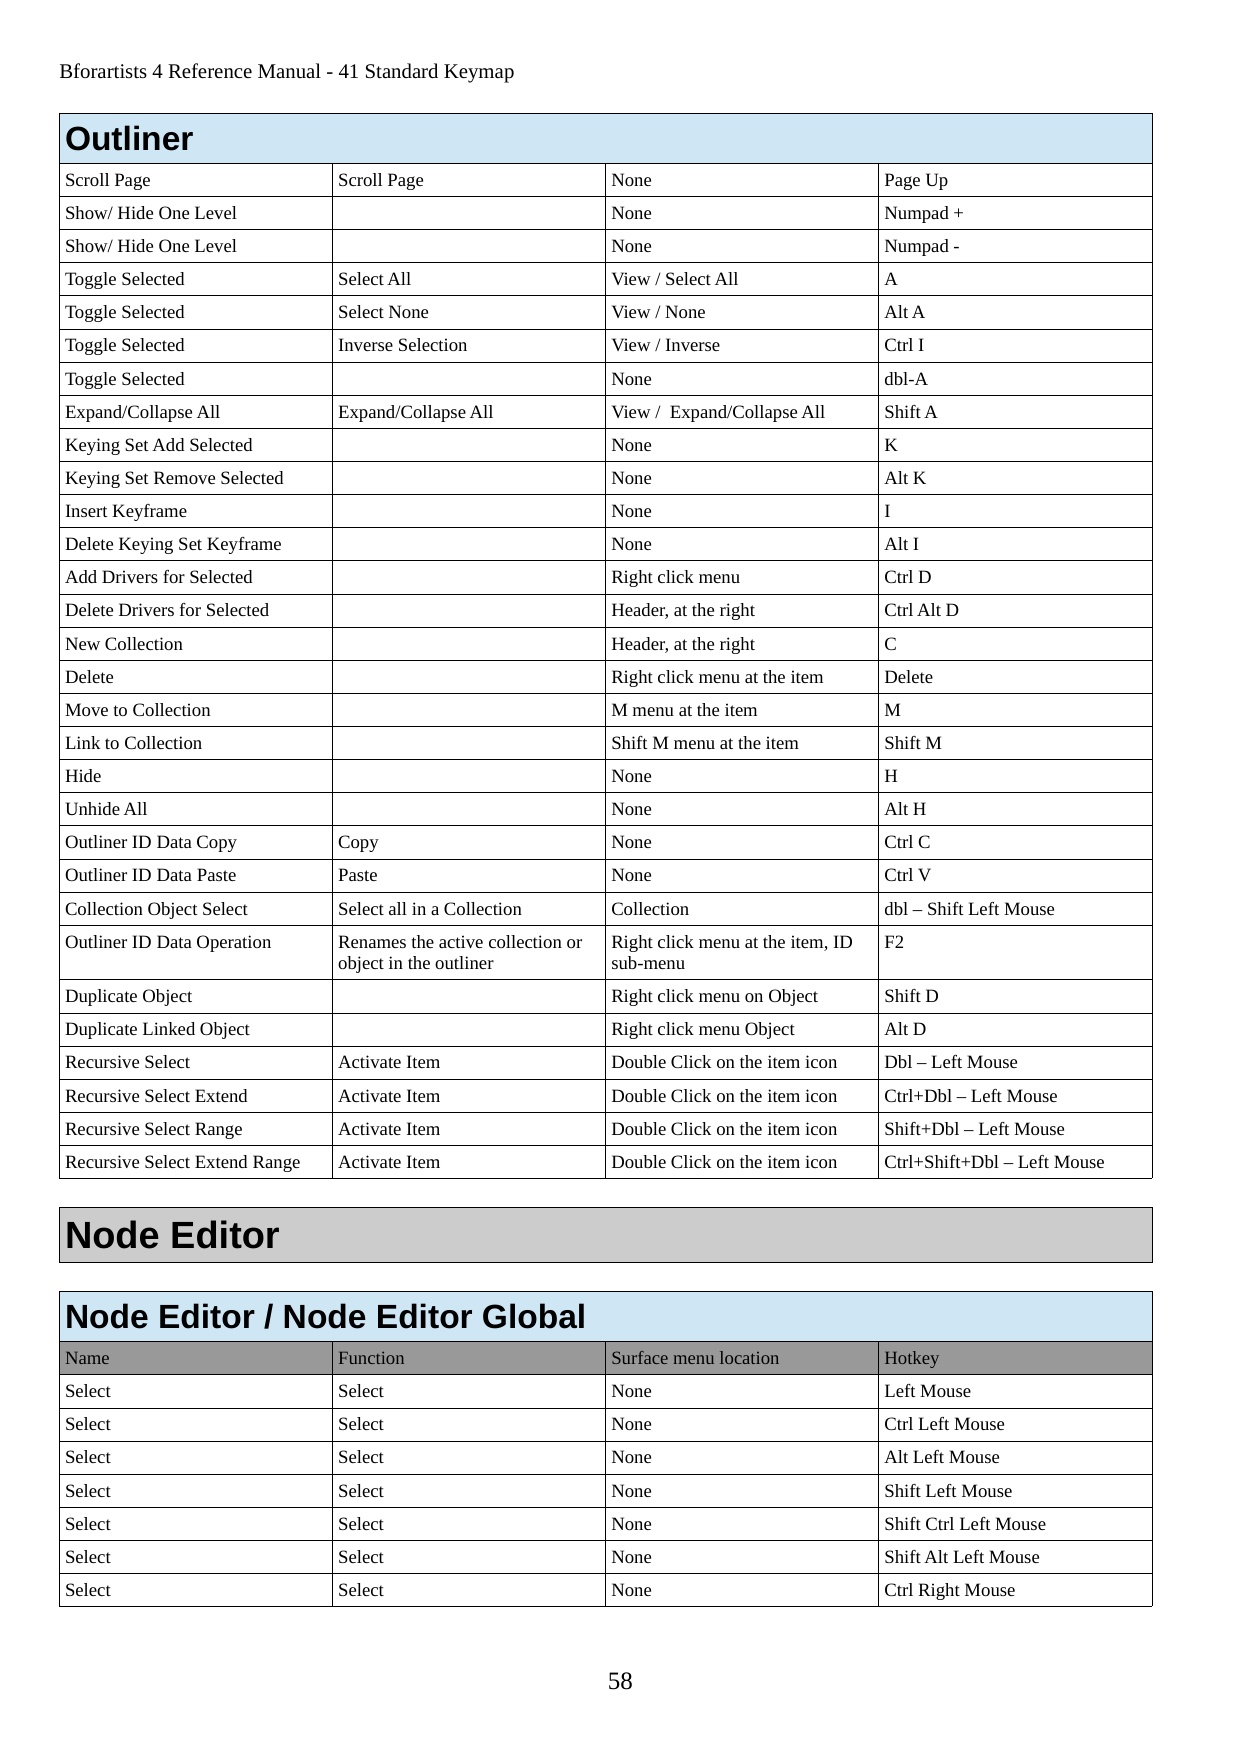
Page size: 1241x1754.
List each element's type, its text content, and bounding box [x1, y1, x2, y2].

table_cell I [879, 495, 1152, 527]
table_cell Shift D [879, 980, 1152, 1012]
table_cell [333, 661, 605, 693]
table_cell Select all in a Collection [333, 893, 605, 925]
table_cell Select [333, 1409, 605, 1441]
table_cell Toggle Selected [60, 363, 332, 395]
table_cell Delete [60, 661, 332, 693]
table_header Node Editor [60, 1208, 1152, 1262]
table_cell Right click menu on Object [606, 980, 878, 1012]
table_cell [333, 561, 605, 593]
table_cell None [606, 860, 878, 892]
table_cell Select None [333, 296, 605, 328]
table_cell Recursive Select Extend Range [60, 1146, 332, 1178]
table_cell C [879, 628, 1152, 660]
table_cell Outliner ID Data Operation [60, 926, 332, 979]
table_cell Select [333, 1508, 605, 1540]
table_cell Hotkey [879, 1342, 1152, 1374]
table_cell Link to Collection [60, 727, 332, 759]
table_cell None [606, 164, 878, 196]
table_cell Toggle Selected [60, 296, 332, 328]
table_cell Function [333, 1342, 605, 1374]
table_cell Activate Item [333, 1146, 605, 1178]
table_cell Delete [879, 661, 1152, 693]
table_cell Recursive Select Range [60, 1113, 332, 1145]
table_cell Alt H [879, 793, 1152, 825]
table_cell Double Click on the item icon [606, 1113, 878, 1145]
table_cell Expand/Collapse All [60, 396, 332, 428]
table_cell View / Expand/Collapse All [606, 396, 878, 428]
table_cell Double Click on the item icon [606, 1047, 878, 1079]
table_cell Alt D [879, 1014, 1152, 1046]
table_cell Expand/Collapse All [333, 396, 605, 428]
table_cell Select [60, 1541, 332, 1573]
table_cell Select [333, 1541, 605, 1573]
table_cell Alt A [879, 296, 1152, 328]
table_cell [333, 628, 605, 660]
table_cell Shift Alt Left Mouse [879, 1541, 1152, 1573]
table_cell Delete Keying Set Keyframe [60, 528, 332, 560]
table_cell [333, 595, 605, 627]
table_cell None [606, 1409, 878, 1441]
table_cell [333, 1014, 605, 1046]
table_cell Select [333, 1375, 605, 1407]
table_cell View / None [606, 296, 878, 328]
table_cell Shift+Dbl – Left Mouse [879, 1113, 1152, 1145]
table_cell Activate Item [333, 1047, 605, 1079]
table_cell Recursive Select [60, 1047, 332, 1079]
table_cell dbl – Shift Left Mouse [879, 893, 1152, 925]
table_cell Unhide All [60, 793, 332, 825]
table_cell None [606, 230, 878, 262]
table_cell Toggle Selected [60, 330, 332, 362]
table_header Node Editor / Node Editor Global [60, 1292, 1152, 1341]
table_cell Show/ Hide One Level [60, 197, 332, 229]
table_cell None [606, 1541, 878, 1573]
table_cell Collection Object Select [60, 893, 332, 925]
table_cell Renames the active collection or object in the outliner [333, 926, 605, 979]
table_cell Select [60, 1409, 332, 1441]
table_cell Alt Left Mouse [879, 1442, 1152, 1474]
table_cell Ctrl D [879, 561, 1152, 593]
table_cell None [606, 1442, 878, 1474]
table_cell Delete Drivers for Selected [60, 595, 332, 627]
table_cell View / Inverse [606, 330, 878, 362]
table_cell [333, 495, 605, 527]
table_cell Ctrl V [879, 860, 1152, 892]
table_cell Numpad - [879, 230, 1152, 262]
table_cell Duplicate Object [60, 980, 332, 1012]
table_cell [333, 760, 605, 792]
table_cell Add Drivers for Selected [60, 561, 332, 593]
table_cell [333, 793, 605, 825]
table_cell Ctrl+Shift+Dbl – Left Mouse [879, 1146, 1152, 1178]
table_cell Toggle Selected [60, 263, 332, 295]
table_cell Left Mouse [879, 1375, 1152, 1407]
table_cell F2 [879, 926, 1152, 979]
table_cell [333, 727, 605, 759]
table_cell Name [60, 1342, 332, 1374]
table_cell None [606, 1508, 878, 1540]
table_cell M [879, 694, 1152, 726]
table_cell Double Click on the item icon [606, 1146, 878, 1178]
table_cell Move to Collection [60, 694, 332, 726]
table_cell Alt I [879, 528, 1152, 560]
table_cell Activate Item [333, 1113, 605, 1145]
table_cell Hide [60, 760, 332, 792]
table_cell None [606, 462, 878, 494]
table_cell Header, at the right [606, 628, 878, 660]
table_cell Right click menu Object [606, 1014, 878, 1046]
table_cell Show/ Hide One Level [60, 230, 332, 262]
table_cell Numpad + [879, 197, 1152, 229]
table_cell [333, 429, 605, 461]
table_cell None [606, 1574, 878, 1606]
table_header Outliner [60, 114, 1152, 163]
table_cell Ctrl C [879, 826, 1152, 858]
table_cell [333, 197, 605, 229]
table_cell Select [60, 1442, 332, 1474]
table_cell None [606, 528, 878, 560]
table_cell None [606, 760, 878, 792]
table_cell Select All [333, 263, 605, 295]
table_cell Dbl – Left Mouse [879, 1047, 1152, 1079]
table_cell Shift M [879, 727, 1152, 759]
table_cell [333, 980, 605, 1012]
table_cell Select [60, 1574, 332, 1606]
table_cell None [606, 429, 878, 461]
table_cell None [606, 1375, 878, 1407]
table_cell Paste [333, 860, 605, 892]
table_cell Ctrl Left Mouse [879, 1409, 1152, 1441]
table_cell Scroll Page [333, 164, 605, 196]
table_cell Select [60, 1475, 332, 1507]
table_cell None [606, 1475, 878, 1507]
table_cell Double Click on the item icon [606, 1080, 878, 1112]
table_cell Keying Set Remove Selected [60, 462, 332, 494]
table_cell dbl-A [879, 363, 1152, 395]
table_cell A [879, 263, 1152, 295]
table_cell Shift Left Mouse [879, 1475, 1152, 1507]
table_cell Right click menu at the item, ID sub-menu [606, 926, 878, 979]
table_cell Copy [333, 826, 605, 858]
table_cell Surface menu location [606, 1342, 878, 1374]
table_cell M menu at the item [606, 694, 878, 726]
table_cell Shift Ctrl Left Mouse [879, 1508, 1152, 1540]
table_cell None [606, 363, 878, 395]
table_cell Ctrl I [879, 330, 1152, 362]
table_cell [333, 528, 605, 560]
table_cell None [606, 495, 878, 527]
table_cell [333, 363, 605, 395]
table_cell Alt K [879, 462, 1152, 494]
table_cell View / Select All [606, 263, 878, 295]
table_cell H [879, 760, 1152, 792]
table_cell Right click menu at the item [606, 661, 878, 693]
table_cell Activate Item [333, 1080, 605, 1112]
table_cell [333, 694, 605, 726]
table_cell New Collection [60, 628, 332, 660]
table_cell Inverse Selection [333, 330, 605, 362]
table_cell Select [60, 1375, 332, 1407]
table_cell Page Up [879, 164, 1152, 196]
table_cell Shift A [879, 396, 1152, 428]
table_cell Select [333, 1574, 605, 1606]
table_cell Collection [606, 893, 878, 925]
table_cell Select [333, 1475, 605, 1507]
table_cell Scroll Page [60, 164, 332, 196]
table_cell K [879, 429, 1152, 461]
table_cell Select [60, 1508, 332, 1540]
table_cell Header, at the right [606, 595, 878, 627]
table_cell Outliner ID Data Paste [60, 860, 332, 892]
table_cell Outliner ID Data Copy [60, 826, 332, 858]
table_cell Shift M menu at the item [606, 727, 878, 759]
table_cell Ctrl+Dbl – Left Mouse [879, 1080, 1152, 1112]
table_cell Duplicate Linked Object [60, 1014, 332, 1046]
table_cell Ctrl Right Mouse [879, 1574, 1152, 1606]
table_cell Right click menu [606, 561, 878, 593]
table_cell None [606, 197, 878, 229]
table_cell [333, 462, 605, 494]
table_cell Keying Set Add Selected [60, 429, 332, 461]
table_cell [333, 230, 605, 262]
table_cell Insert Keyframe [60, 495, 332, 527]
table_cell None [606, 793, 878, 825]
table_cell Select [333, 1442, 605, 1474]
table_cell None [606, 826, 878, 858]
table_cell Recursive Select Extend [60, 1080, 332, 1112]
table_cell Ctrl Alt D [879, 595, 1152, 627]
